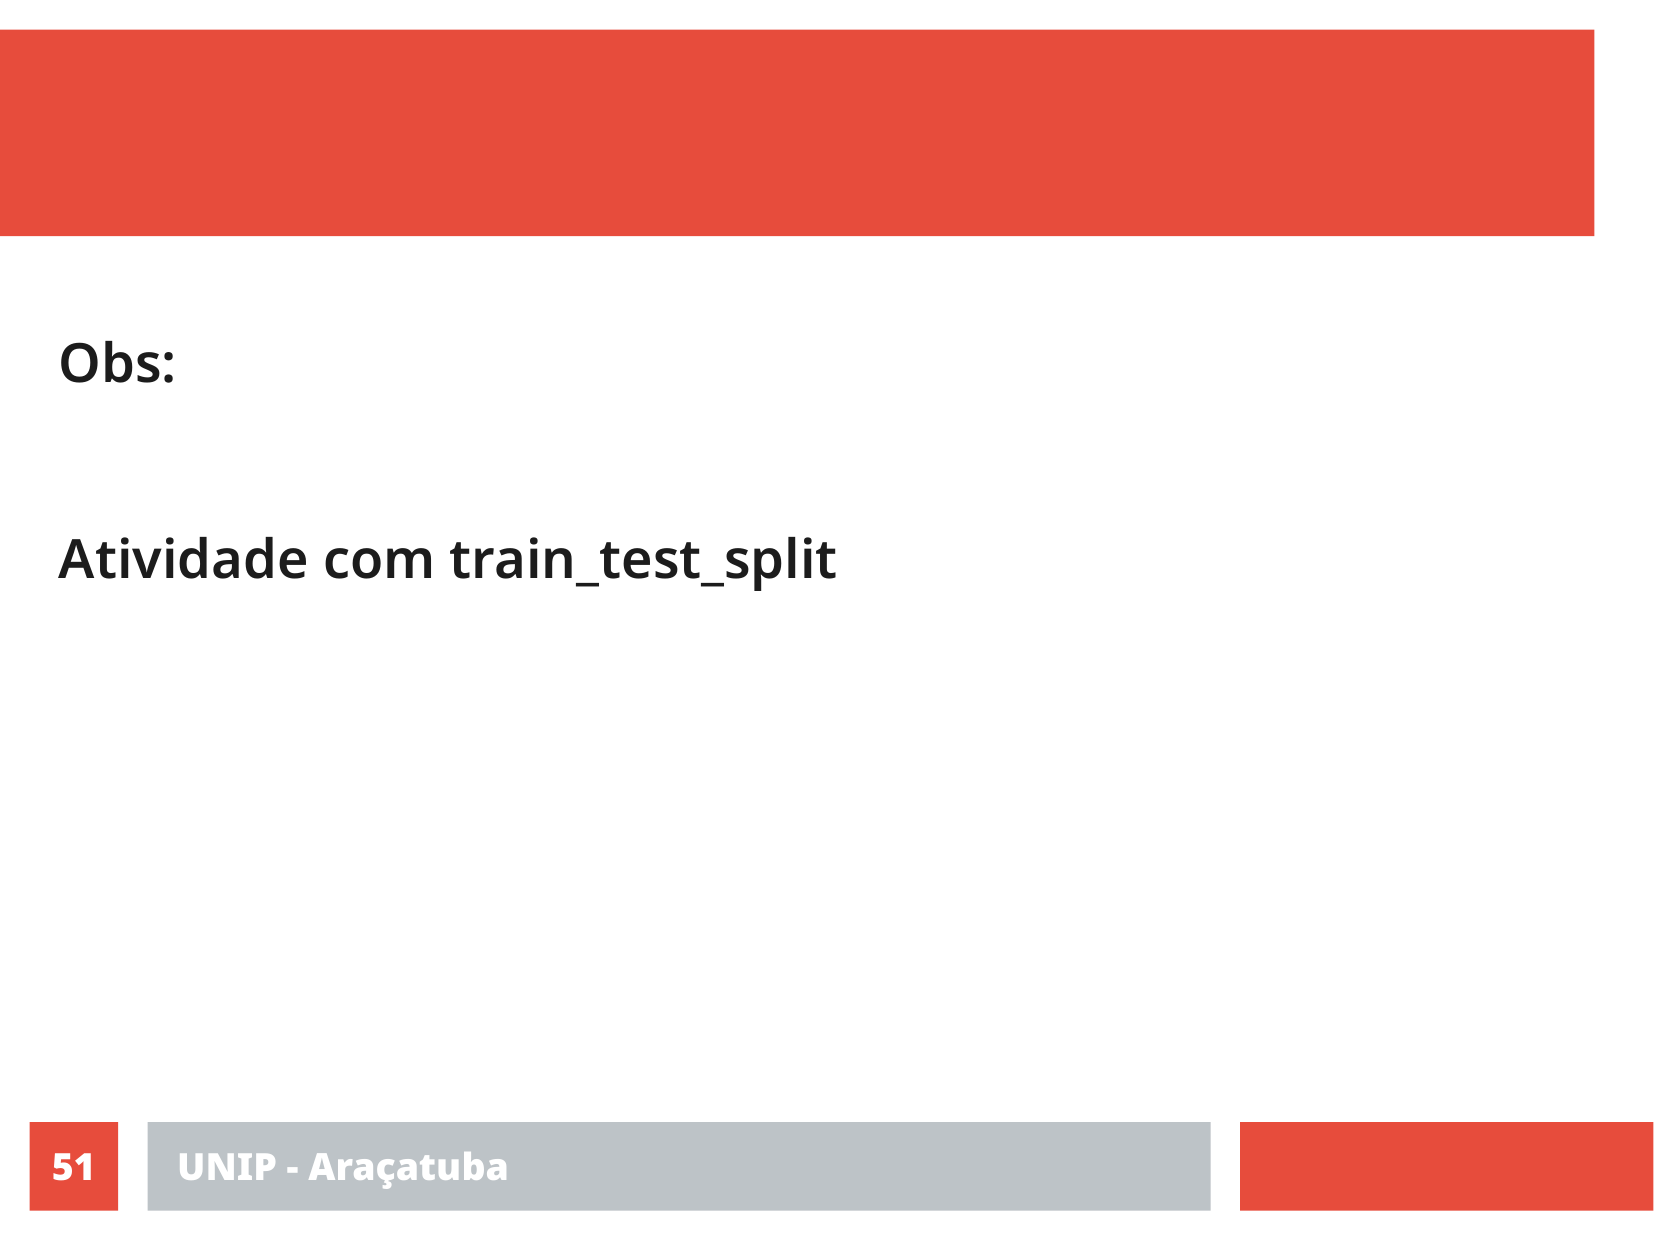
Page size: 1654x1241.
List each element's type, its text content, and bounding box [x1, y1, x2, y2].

list Obs: Atividade com train_test_split [59, 324, 1565, 1093]
